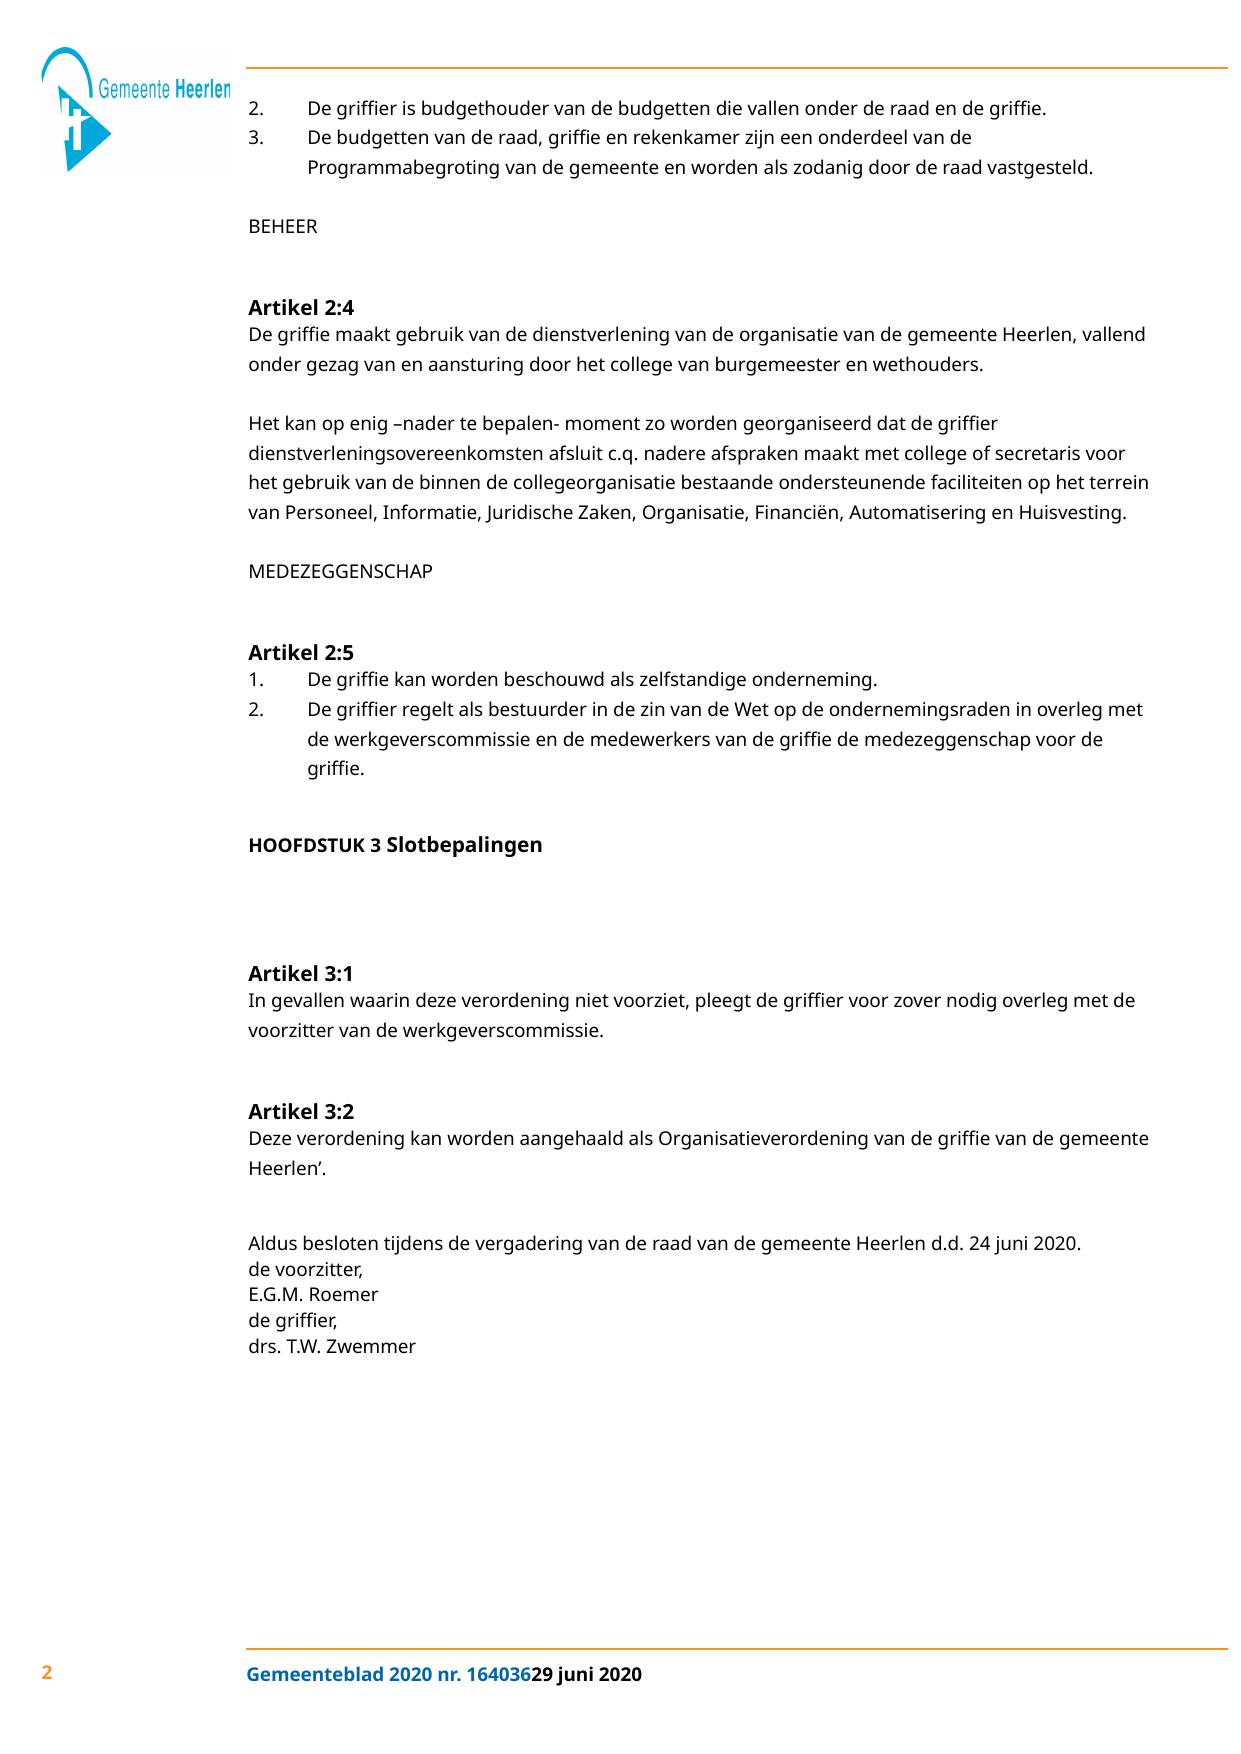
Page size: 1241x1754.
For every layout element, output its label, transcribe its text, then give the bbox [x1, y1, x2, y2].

text de griffier, [248, 1307, 1152, 1333]
text Deze verordening kan worden aangehaald als Organisatieverordening van de griffie van de gemeente Heerlen’. [248, 1125, 1152, 1181]
text In gevallen waarin deze verordening niet voorziet, pleegt de griffier voor zover nodig overleg met de voorzitter van de werkgeverscommissie. [248, 987, 1152, 1042]
list De griffier is budgethouder van de budgetten die vallen onder de raad en de griffie. [248, 95, 1152, 121]
text Het kan op enig –nader te bepalen- moment zo worden georganiseerd dat de griffier dienstverleningsovereenkomsten afsluit c.q. nadere afspraken maakt met college of secretaris voor het gebruik van de binnen de collegeorganisatie bestaande ondersteunende faciliteiten op het terrein van Personeel, Informatie, Juridische Zaken, Organisatie, Financiën, Automatisering en Huisvesting. [248, 410, 1152, 525]
text Artikel 3:2 [248, 1097, 1152, 1125]
text MEDEZEGGENSCHAP [248, 558, 1152, 584]
picture [41, 47, 59, 70]
list De budgetten van de raad, griffie en rekenkamer zijn een onderdeel van de Programmabegroting van de gemeente en worden als zodanig door de raad vastgesteld. [248, 124, 1152, 180]
text drs. T.W. Zwemmer [248, 1333, 1152, 1359]
list De griffie kan worden beschouwd als zelfstandige onderneming. [248, 667, 1152, 692]
text E.G.M. Roemer [248, 1281, 1152, 1307]
text Artikel 2:5 [248, 638, 1152, 667]
text De griffie maakt gebruik van de dienstverlening van de organisatie van de gemeente Heerlen, vallend onder gezag van en aansturing door het college van burgemeester en wethouders. [248, 322, 1152, 377]
text Artikel 3:1 [248, 959, 1152, 987]
text HOOFDSTUK 3 Slotbepalingen [248, 831, 1152, 859]
picture [41, 47, 231, 172]
list De griffier regelt als bestuurder in de zin van de Wet op de ondernemingsraden in overleg met de werkgeverscommissie en de medewerkers van de griffie de medezeggenschap voor de griffie. [248, 696, 1152, 781]
text Aldus besloten tijdens de vergadering van de raad van de gemeente Heerlen d.d. 24 juni 2020. [248, 1230, 1152, 1256]
text BEHEER [248, 213, 1152, 239]
text de voorzitter, [248, 1256, 1152, 1281]
text Artikel 2:4 [248, 293, 1152, 322]
